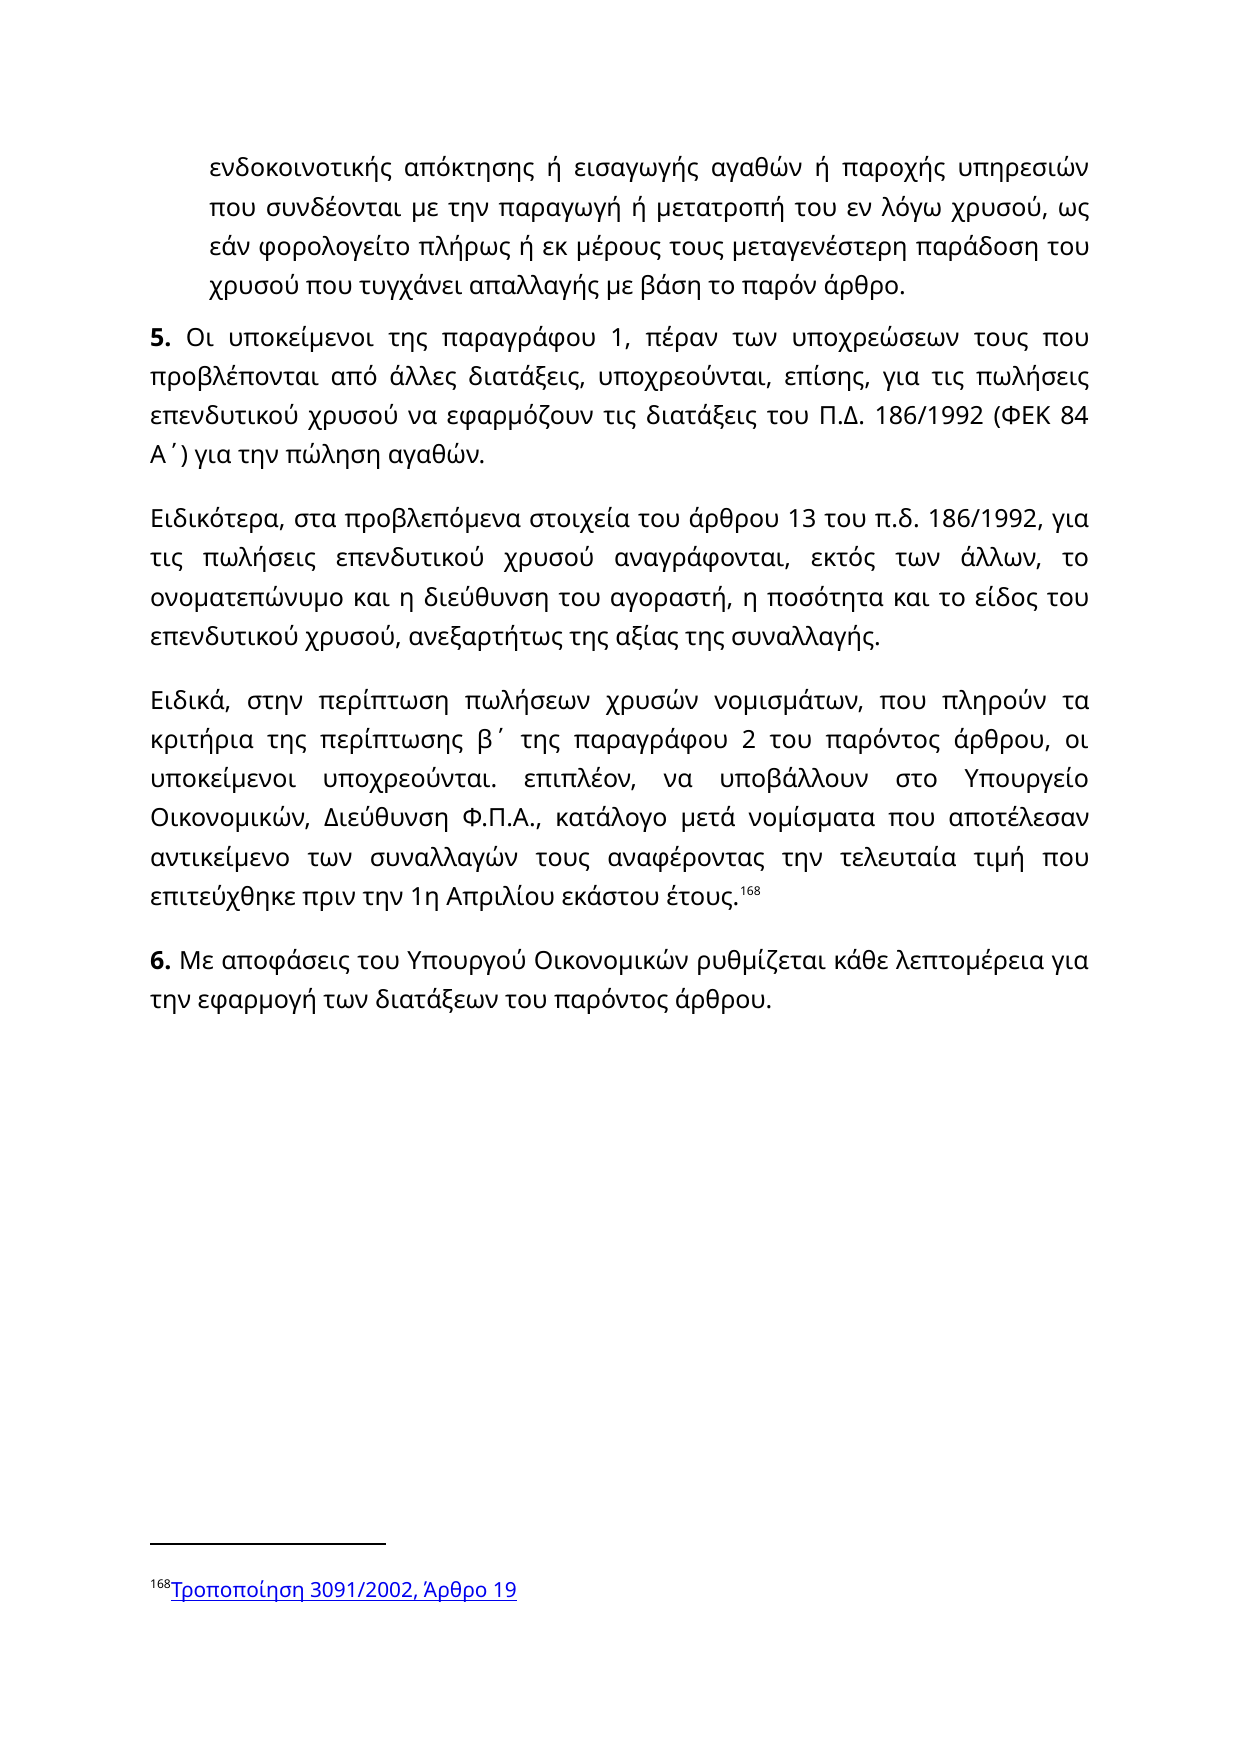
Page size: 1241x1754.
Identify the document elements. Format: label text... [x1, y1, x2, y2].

text Τροποποίηση 3091/2002, Άρθρο 19 [150, 1576, 1090, 1604]
list ενδοκοινοτικής απόκτησης ή εισαγωγής αγαθών ή παροχής υπηρεσιών που συνδέονται με την παραγωγή ή μετατροπή του εν λόγω χρυσού, ως εάν φορολογείτο πλήρως ή εκ μέρους τους μεταγενέστερη παράδοση του χρυσού που τυγχάνει απαλλαγής με βάση το παρόν άρθρο. [150, 150, 1090, 302]
text Ειδικότερα, στα προβλεπόμενα στοιχεία του άρθρου 13 του π.δ. 186/1992, για τις πωλήσεις επενδυτικού χρυσού αναγράφονται, εκτός των άλλων, το ονοματεπώνυμο και η διεύθυνση του αγοραστή, η ποσότητα και το είδος του επενδυτικού χρυσού, ανεξαρτήτως της αξίας της συναλλαγής. [150, 501, 1090, 652]
text 5. Οι υποκείμενοι της παραγράφου 1, πέραν των υποχρεώσεων τους που προβλέπονται από άλλες διατάξεις, υποχρεούνται, επίσης, για τις πωλήσεις επενδυτικού χρυσού να εφαρμόζουν τις διατάξεις του Π.Δ. 186/1992 (ΦΕΚ 84 Α΄) για την πώληση αγαθών. [150, 319, 1090, 471]
text Ειδικά, στην περίπτωση πωλήσεων χρυσών νομισμάτων, που πληρούν τα κριτήρια της περίπτωσης β΄ της παραγράφου 2 του παρόντος άρθρου, οι υποκείμενοι υποχρεούνται. επιπλέον, να υποβάλλουν στο Υπουργείο Οικονομικών, Διεύθυνση Φ.Π.Α., κατάλογο μετά νομίσματα που αποτέλεσαν αντικείμενο των συναλλαγών τους αναφέροντας την τελευταία τιμή που επιτεύχθηκε πριν την 1η Απριλίου εκάστου έτους. [150, 682, 1090, 912]
text 6. Με αποφάσεις του Υπουργού Οικονομικών ρυθμίζεται κάθε λεπτομέρεια για την εφαρμογή των διατάξεων του παρόντος άρθρου. [150, 942, 1090, 1016]
